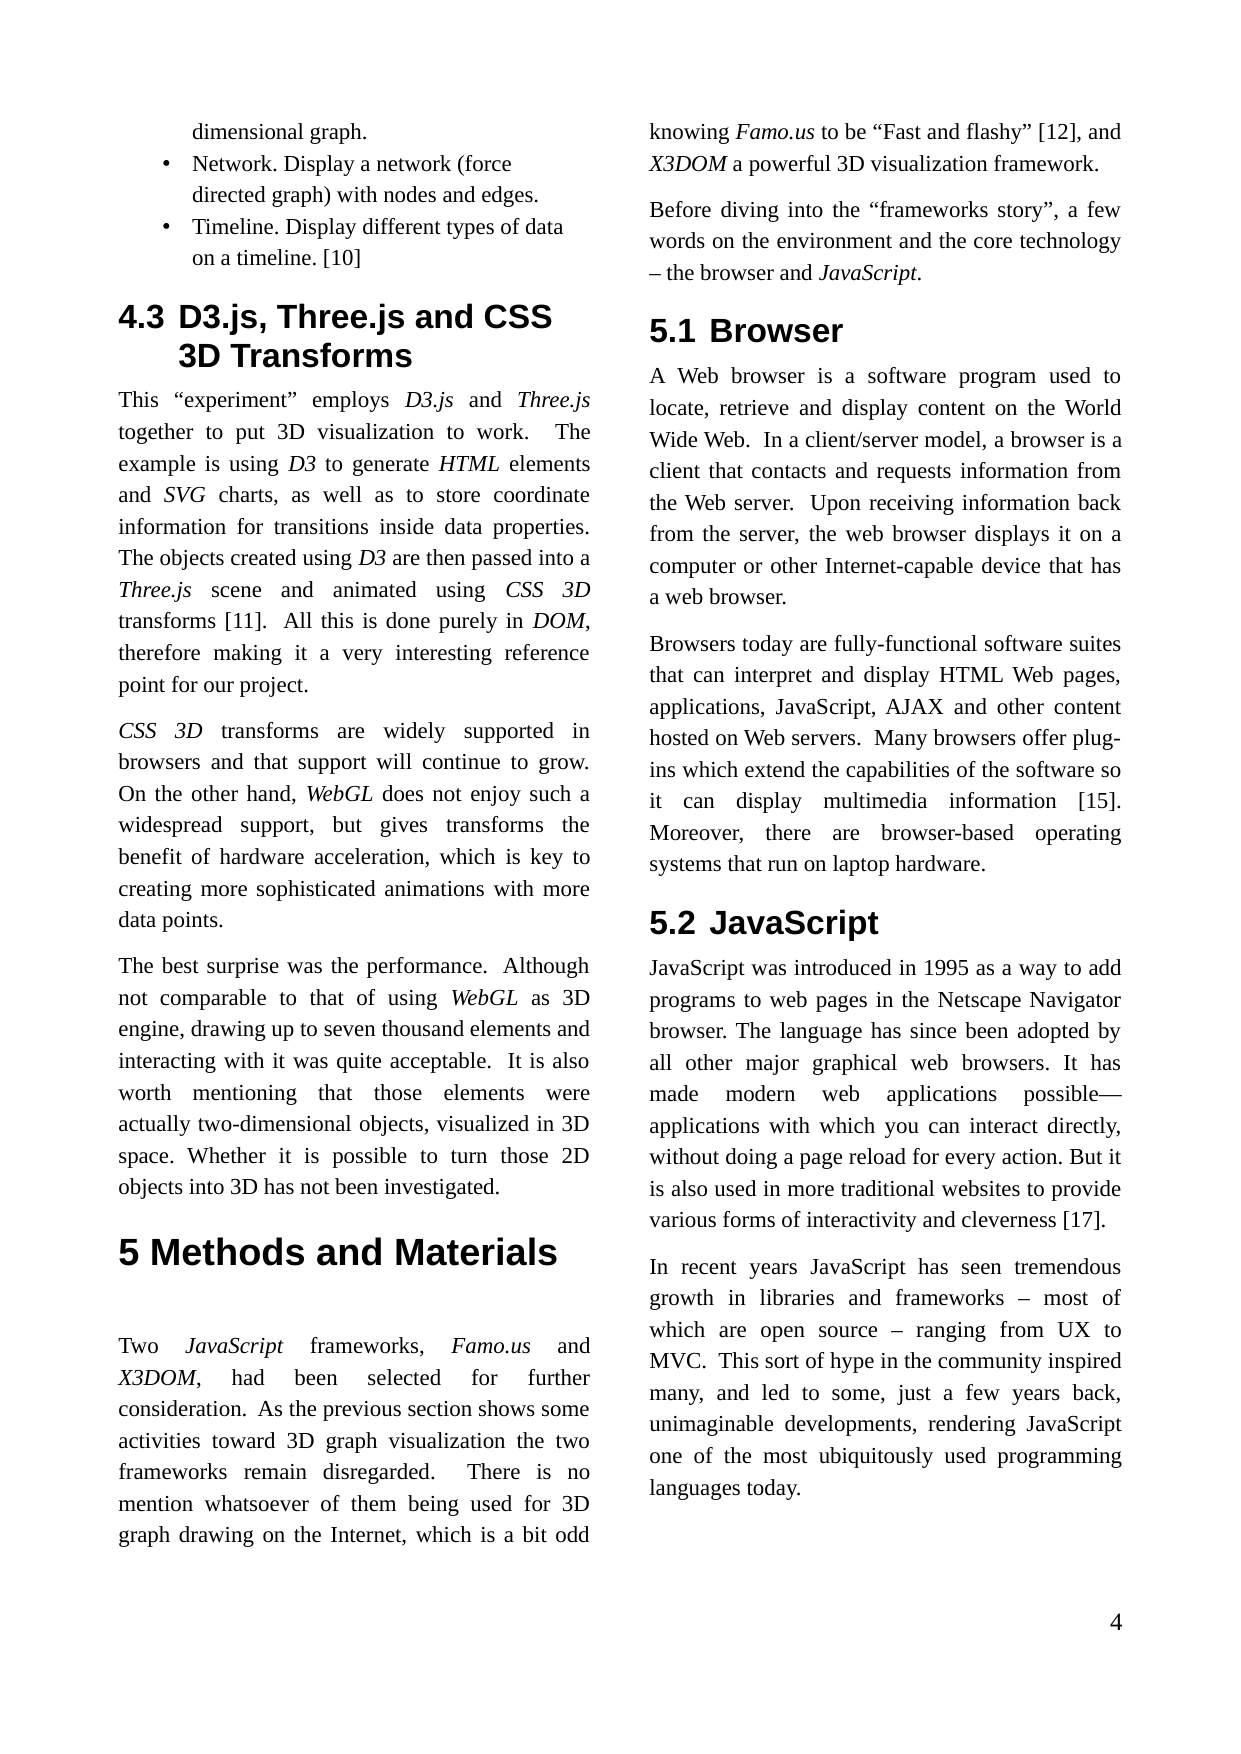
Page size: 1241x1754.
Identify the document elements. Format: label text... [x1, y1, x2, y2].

subtitle 4.3 D3.js, Three.js and CSS 3D Transforms [118, 297, 590, 374]
subtitle 5 Methods and Materials [118, 1230, 590, 1273]
text A Web browser is a software program used to locate, retrieve and display content on the World Wide Web. In a client/server model, a browser is a client that contacts and requests information from the Web server. Upon receiving information back from the server, the web browser displays it on a computer or other Internet-capable device that has a web browser. [649, 362, 1122, 610]
text knowing Famo.us to be “Fast and flashy” [12], and X3DOM a powerful 3D visualization framework. [649, 118, 1122, 176]
text This “experiment” employs D3.js and Three.js together to put 3D visualization to work. The example is using D3 to generate HTML elements and SVG charts, as well as to store coordinate information for transitions inside data properties. The objects created using D3 are then passed into a Three.js scene and animated using CSS 3D transforms [11]. All this is done purely in DOM, therefore making it a very interesting reference point for our project. [118, 387, 590, 697]
text The best surprise was the performance. Although not comparable to that of using WebGL as 3D engine, drawing up to seven thousand elements and interacting with it was quite acceptable. It is also worth mentioning that those elements were actually two-dimensional objects, visualized in 3D space. Whether it is possible to turn those 2D objects into 3D has not been investigated. [118, 952, 590, 1199]
list Timeline. Display different types of data on a timeline. [10] [162, 213, 590, 271]
text Browsers today are fully-functional software suites that can interpret and display HTML Web pages, applications, JavaScript, AJAX and other content hosted on Web servers. Many browsers offer plug-ins which extend the capabilities of the software so it can display multimedia information [15]. Moreover, there are browser-based operating systems that run on laptop hardware. [649, 629, 1122, 877]
text Before diving into the “frameworks story”, a few words on the environment and the core technology – the browser and JavaScript. [649, 196, 1122, 285]
subtitle 5.2 JavaScript [649, 903, 1122, 942]
text JavaScript was introduced in 1995 as a way to add programs to web pages in the Netscape Navigator browser. The language has since been adopted by all other major graphical web browsers. It has made modern web applications possible—applications with which you can interact directly, without doing a page reload for every action. But it is also used in more traditional websites to provide various forms of interactivity and cleverness [17]. [649, 954, 1122, 1233]
list Network. Display a network (force directed graph) with nodes and edges. [162, 150, 590, 208]
subtitle 5.1 Browser [649, 311, 1122, 350]
text CSS 3D transforms are widely supported in browsers and that support will continue to grow. On the other hand, WebGL does not enjoy such a widespread support, but gives transforms the benefit of hardware acceleration, which is key to creating more sophisticated animations with more data points. [118, 717, 590, 932]
text In recent years JavaScript has seen tremendous growth in libraries and frameworks – most of which are open source – ranging from UX to MVC. This sort of hype in the community inspired many, and led to some, just a few years back, unimaginable developments, rendering JavaScript one of the most ubiquitously used programming languages today. [649, 1253, 1122, 1500]
list dimensional graph. [162, 118, 590, 144]
text Two JavaScript frameworks, Famo.us and X3DOM, had been selected for further consideration. As the previous section shows some activities toward 3D graph visualization the two frameworks remain disregarded. There is no mention whatsoever of them being used for 3D graph drawing on the Internet, which is a bit odd [118, 1332, 590, 1548]
